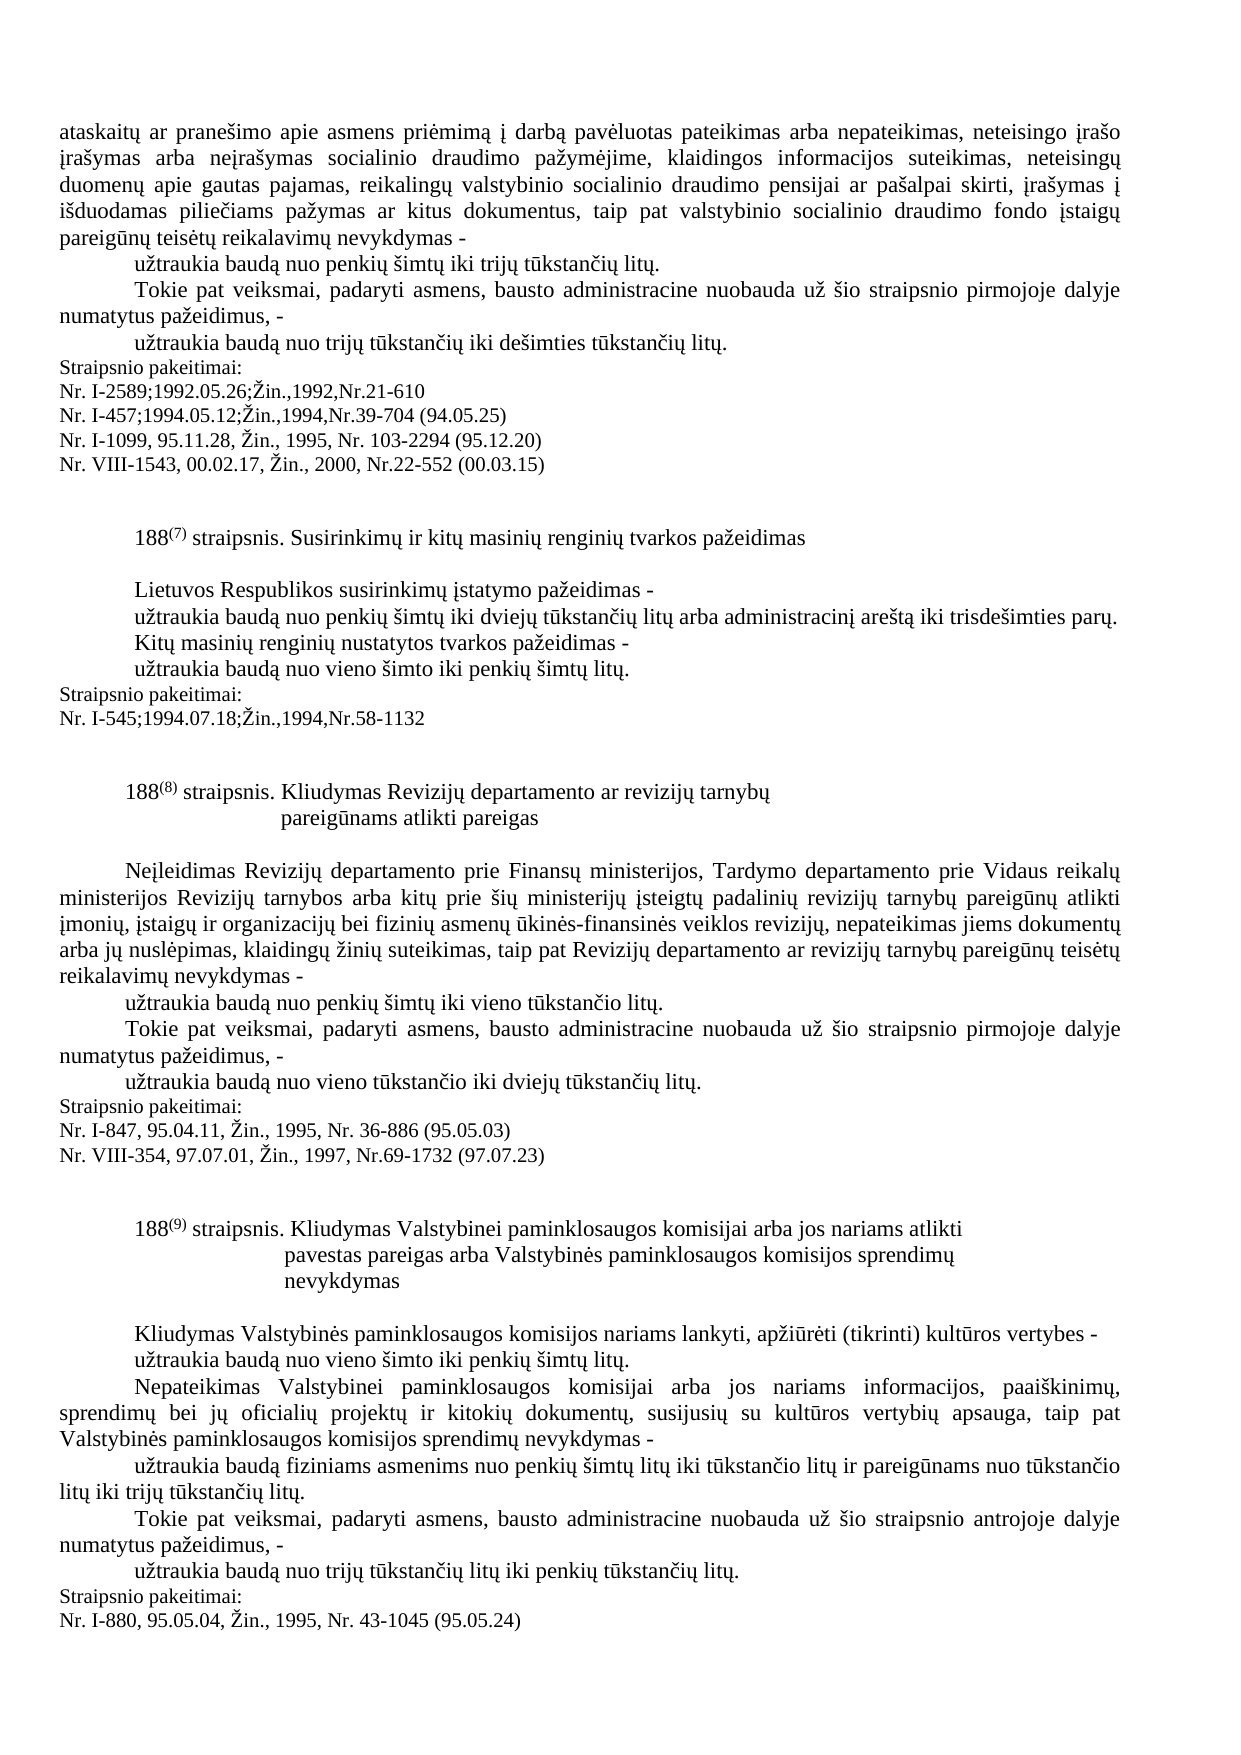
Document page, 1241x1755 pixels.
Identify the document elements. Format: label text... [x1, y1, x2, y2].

text Straipsnio pakeitimai: [59, 1584, 1122, 1608]
text Straipsnio pakeitimai: [59, 355, 1122, 379]
text Tokie pat veiksmai, padaryti asmens, bausto administracine nuobauda už šio straipsnio antrojoje dalyje numatytus pažeidimus, - [59, 1504, 1122, 1557]
text užtraukia baudą nuo trijų tūkstančių litų iki penkių tūkstančių litų. [59, 1557, 1122, 1584]
text Straipsnio pakeitimai: [59, 682, 1122, 706]
text Nr. I-847, 95.04.11, Žin., 1995, Nr. 36-886 (95.05.03) [59, 1118, 1122, 1142]
text užtraukia baudą fiziniams asmenims nuo penkių šimtų litų iki tūkstančio litų ir pareigūnams nuo tūkstančio litų iki trijų tūkstančių litų. [59, 1452, 1122, 1504]
text užtraukia baudą nuo penkių šimtų iki vieno tūkstančio litų. [59, 989, 1122, 1015]
text Nr. VIII-1543, 00.02.17, Žin., 2000, Nr.22-552 (00.03.15) [59, 452, 1122, 476]
text Kitų masinių renginių nustatytos tvarkos pažeidimas - [59, 629, 1122, 656]
text užtraukia baudą nuo vieno šimto iki penkių šimtų litų. [59, 1346, 1122, 1373]
text Tokie pat veiksmai, padaryti asmens, bausto administracine nuobauda už šio straipsnio pirmojoje dalyje numatytus pažeidimus, - [59, 1015, 1122, 1068]
text 188(8) straipsnis. Kliudymas Revizijų departamento ar revizijų tarnybų [59, 778, 1122, 804]
text Nepateikimas Valstybinei paminklosaugos komisijai arba jos nariams informacijos, paaiškinimų, sprendimų bei jų oficialių projektų ir kitokių dokumentų, susijusių su kultūros vertybių apsauga, taip pat Valstybinės paminklosaugos komisijos sprendimų nevykdymas - [59, 1373, 1122, 1452]
text Lietuvos Respublikos susirinkimų įstatymo pažeidimas - [59, 576, 1122, 603]
text Nr. I-457;1994.05.12;Žin.,1994,Nr.39-704 (94.05.25) [59, 403, 1122, 427]
text Straipsnio pakeitimai: [59, 1094, 1122, 1118]
text 188(7) straipsnis. Susirinkimų ir kitų masinių renginių tvarkos pažeidimas [59, 524, 1122, 550]
text Neįleidimas Revizijų departamento prie Finansų ministerijos, Tardymo departamento prie Vidaus reikalų ministerijos Revizijų tarnybos arba kitų prie šių ministerijų įsteigtų padalinių revizijų tarnybų pareigūnų atlikti įmonių, įstaigų ir organizacijų bei fizinių asmenų ūkinės-finansinės veiklos revizijų, nepateikimas jiems dokumentų arba jų nuslėpimas, klaidingų žinių suteikimas, taip pat Revizijų departamento ar revizijų tarnybų pareigūnų teisėtų reikalavimų nevykdymas - [59, 857, 1122, 989]
text Tokie pat veiksmai, padaryti asmens, bausto administracine nuobauda už šio straipsnio pirmojoje dalyje numatytus pažeidimus, - [59, 276, 1122, 329]
text pavestas pareigas arba Valstybinės paminklosaugos komisijos sprendimų [209, 1241, 1122, 1267]
text Nr. I-2589;1992.05.26;Žin.,1992,Nr.21-610 [59, 379, 1122, 403]
text pareigūnams atlikti pareigas [59, 804, 1122, 831]
text ataskaitų ar pranešimo apie asmens priėmimą į darbą pavėluotas pateikimas arba nepateikimas, neteisingo įrašo įrašymas arba neįrašymas socialinio draudimo pažymėjime, klaidingos informacijos suteikimas, neteisingų duomenų apie gautas pajamas, reikalingų valstybinio socialinio draudimo pensijai ar pašalpai skirti, įrašymas į išduodamas piliečiams pažymas ar kitus dokumentus, taip pat valstybinio socialinio draudimo fondo įstaigų pareigūnų teisėtų reikalavimų nevykdymas - [59, 118, 1122, 250]
text Nr. VIII-354, 97.07.01, Žin., 1997, Nr.69-1732 (97.07.23) [59, 1142, 1122, 1167]
text nevykdymas [209, 1267, 1122, 1294]
text Nr. I-545;1994.07.18;Žin.,1994,Nr.58-1132 [59, 706, 1122, 730]
text užtraukia baudą nuo penkių šimtų iki dviejų tūkstančių litų arba administracinį areštą iki trisdešimties parų. [59, 603, 1122, 629]
text užtraukia baudą nuo penkių šimtų iki trijų tūkstančių litų. [59, 250, 1122, 276]
text užtraukia baudą nuo vieno tūkstančio iki dviejų tūkstančių litų. [59, 1068, 1122, 1094]
text užtraukia baudą nuo trijų tūkstančių iki dešimties tūkstančių litų. [59, 329, 1122, 355]
text Nr. I-880, 95.05.04, Žin., 1995, Nr. 43-1045 (95.05.24) [59, 1608, 1122, 1632]
text Kliudymas Valstybinės paminklosaugos komisijos nariams lankyti, apžiūrėti (tikrinti) kultūros vertybes - [59, 1320, 1122, 1346]
text Nr. I-1099, 95.11.28, Žin., 1995, Nr. 103-2294 (95.12.20) [59, 427, 1122, 452]
text 188(9) straipsnis. Kliudymas Valstybinei paminklosaugos komisijai arba jos nariams atlikti [59, 1215, 1122, 1241]
text užtraukia baudą nuo vieno šimto iki penkių šimtų litų. [59, 656, 1122, 682]
